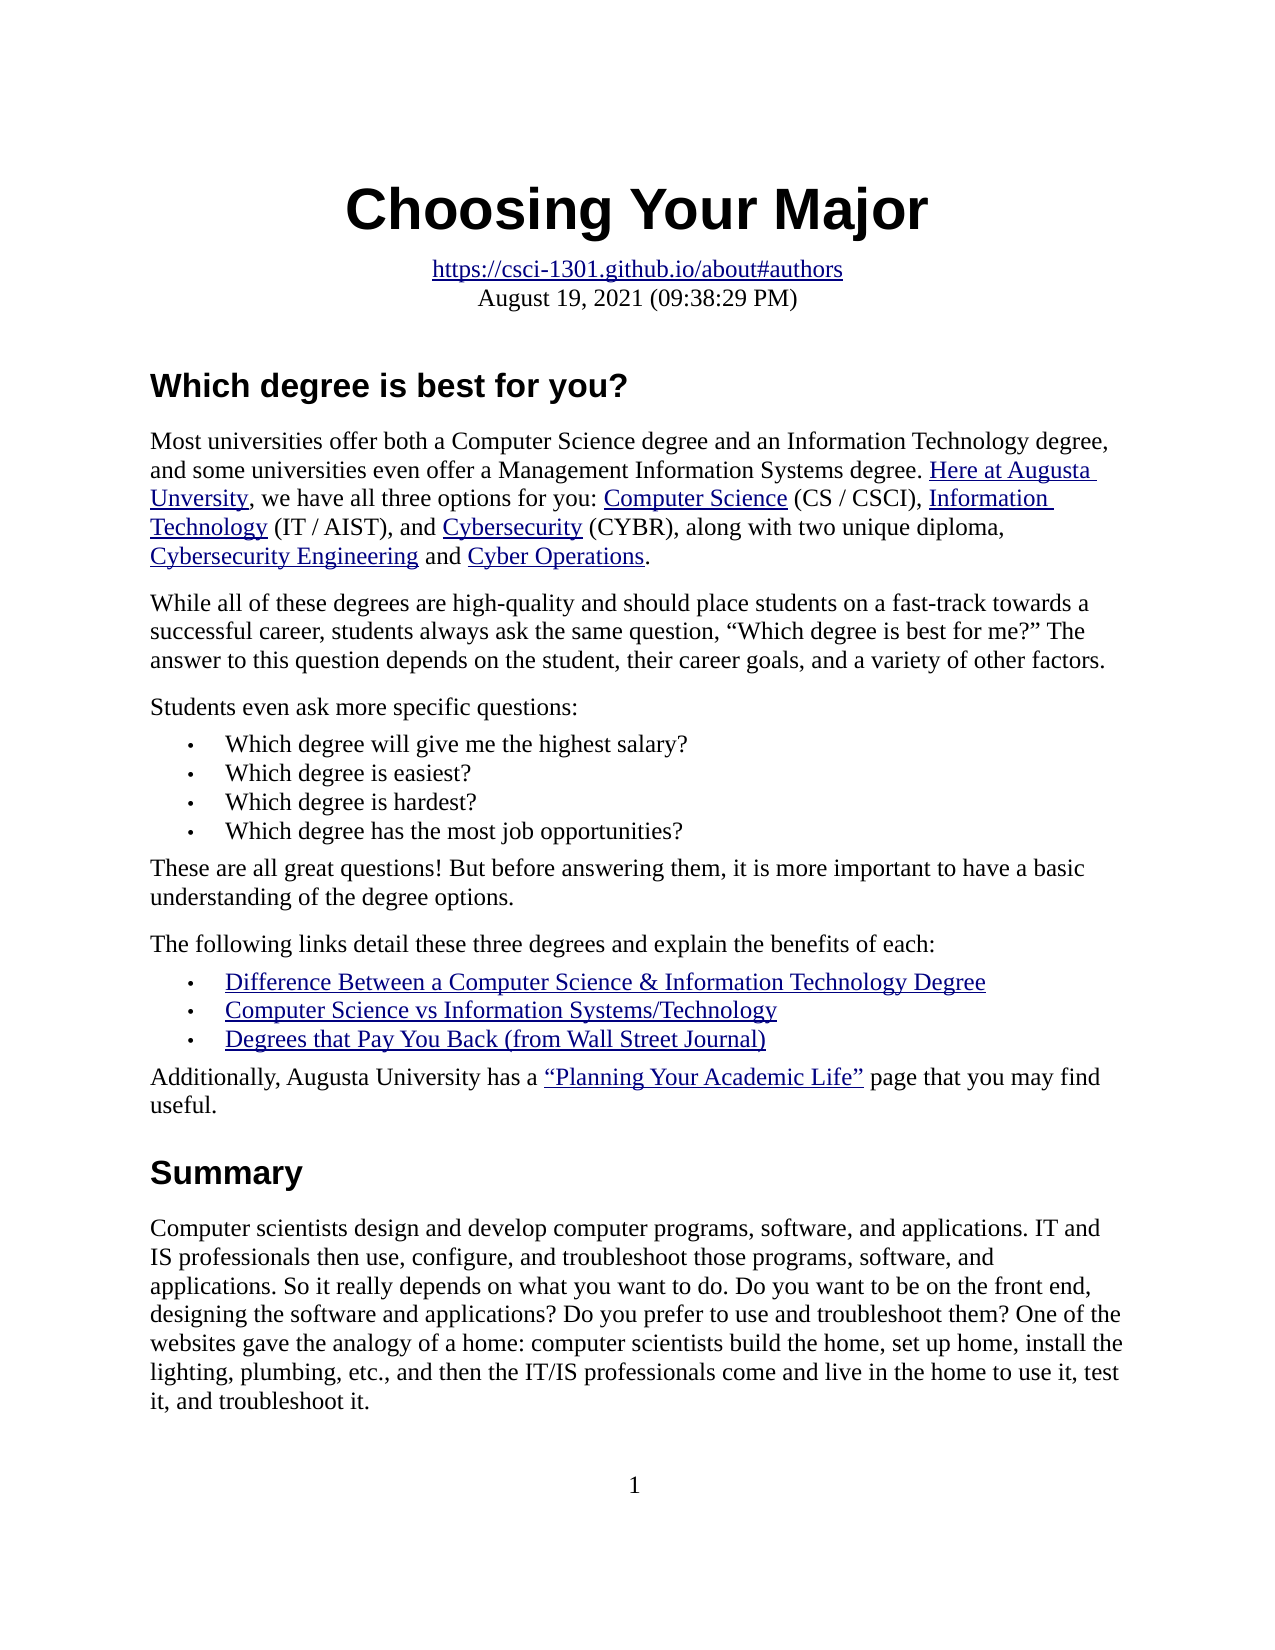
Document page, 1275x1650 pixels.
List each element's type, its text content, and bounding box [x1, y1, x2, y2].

text Students even ask more specific questions: [150, 692, 1125, 721]
text These are all great questions! But before answering them, it is more important to have a basic understanding of the degree options. [150, 853, 1125, 911]
list Which degree has the most job opportunities? [187, 816, 1125, 844]
text The following links detail these three degrees and explain the benefits of each: [150, 929, 1125, 958]
subtitle Summary [150, 1153, 1125, 1192]
list Which degree is easiest? [187, 758, 1125, 787]
list Difference Between a Computer Science & Information Technology Degree [187, 967, 1125, 995]
list Computer Science vs Information Systems/Technology [187, 995, 1125, 1024]
title Choosing Your Major [150, 175, 1125, 242]
text Additionally, Augusta University has a “Planning Your Academic Life” page that you may find useful. [150, 1062, 1125, 1119]
text While all of these degrees are high-quality and should place students on a fast-track towards a successful career, students always ask the same question, “Which degree is best for me?” The answer to this question depends on the student, their career goals, and a variety of other factors. [150, 588, 1125, 674]
list Which degree will give me the highest salary? [187, 729, 1125, 758]
subtitle Which degree is best for you? [150, 366, 1125, 404]
text https://csci-1301.github.io/about#authors [150, 254, 1125, 283]
text August 19, 2021 (09:38:29 PM) [150, 283, 1125, 312]
text Computer scientists design and develop computer programs, software, and applications. IT and IS professionals then use, configure, and troubleshoot those programs, software, and applications. So it really depends on what you want to do. Do you want to be on the front end, designing the software and applications? Do you prefer to use and troubleshoot them? One of the websites gave the analogy of a home: computer scientists build the home, set up home, install the lighting, plumbing, etc., and then the IT/IS professionals come and live in the home to use it, test it, and troubleshoot it. [150, 1213, 1125, 1414]
list Degrees that Pay You Back (from Wall Street Journal) [187, 1024, 1125, 1053]
list Which degree is hardest? [187, 787, 1125, 816]
text Most universities offer both a Computer Science degree and an Information Technology degree, and some universities even offer a Management Information Systems degree. Here at Augusta Unversity, we have all three options for you: Computer Science (CS / CSCI), Information Technology (IT / AIST), and Cybersecurity (CYBR), along with two unique diploma, Cybersecurity Engineering and Cyber Operations. [150, 426, 1125, 570]
